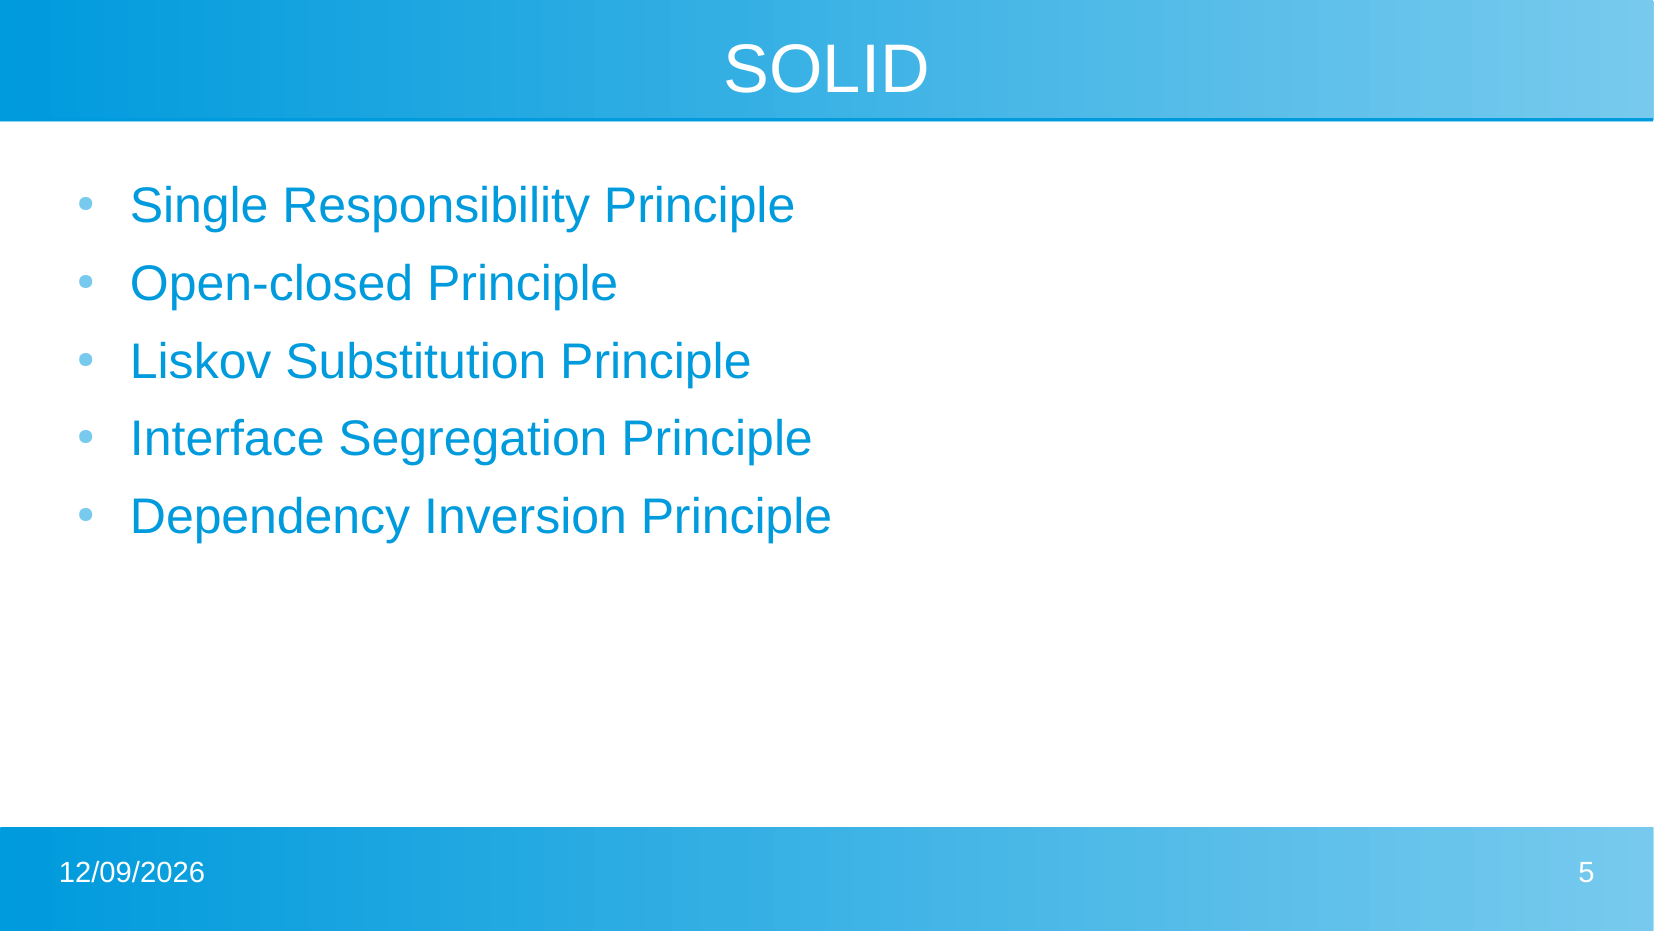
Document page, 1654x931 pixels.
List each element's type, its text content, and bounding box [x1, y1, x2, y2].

list Single Responsibility Principle Open-closed Principle Liskov Substitution Principle Interface Segregation Principle Dependency Inversion Principle [59, 177, 1595, 768]
title SOLID [59, 29, 1595, 108]
